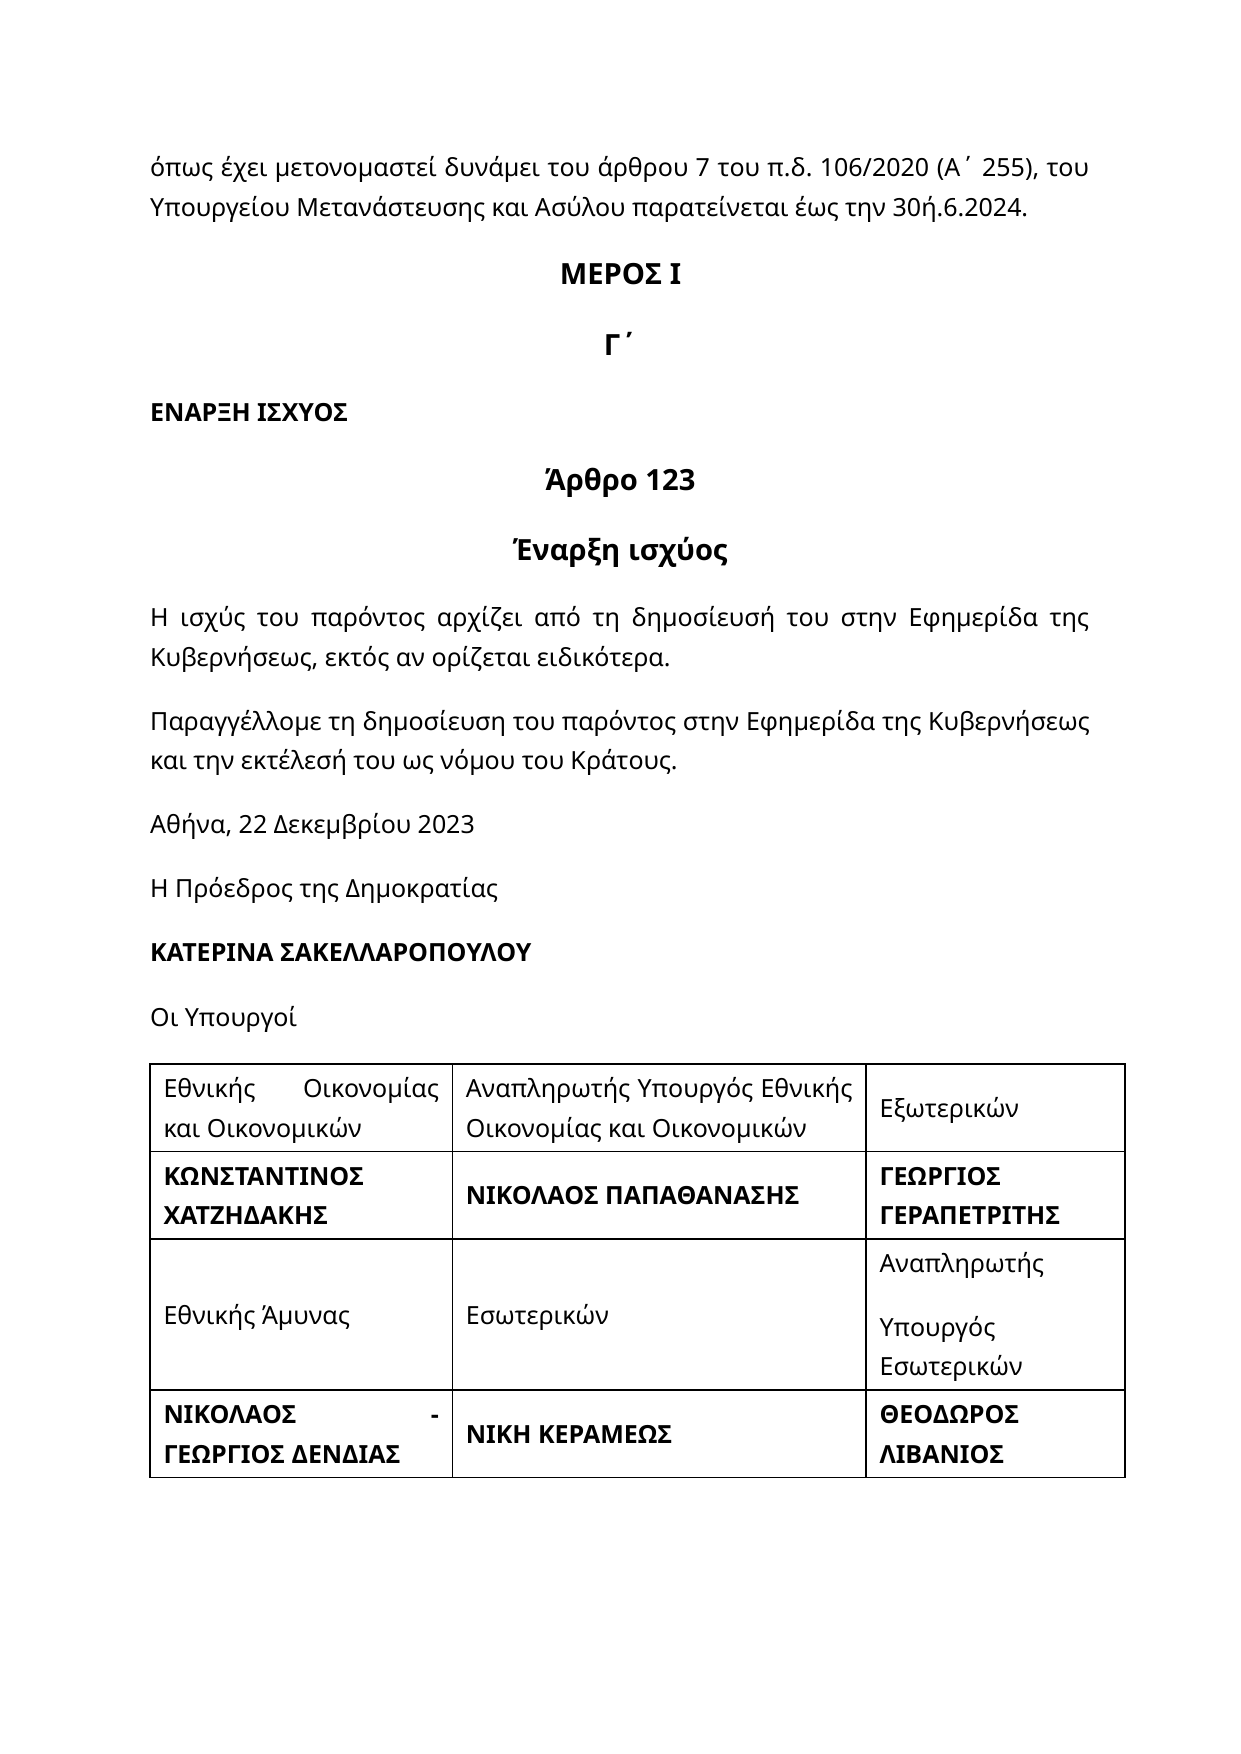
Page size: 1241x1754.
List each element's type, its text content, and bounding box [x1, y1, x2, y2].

table_header Εθνικής Οικονομίας και Οικονομικών [151, 1065, 452, 1151]
text Οι Υπουργοί [150, 999, 1090, 1033]
text Αθήνα, 22 Δεκεμβρίου 2023 [150, 807, 1090, 841]
subtitle ΜΕΡΟΣ Ι [150, 253, 1090, 293]
table_cell ΝΙΚΗ ΚΕΡΑΜΕΩΣ [453, 1391, 865, 1477]
table_cell ΓΕΩΡΓΙΟΣ ΓΕΡΑΠΕΤΡΙΤΗΣ [867, 1152, 1124, 1238]
table_cell ΝΙΚΟΛΑΟΣ ΠΑΠΑΘΑΝΑΣΗΣ [453, 1152, 865, 1238]
table_header Εξωτερικών [867, 1065, 1124, 1151]
table_cell ΚΩΝΣΤΑΝΤΙΝΟΣ ΧΑΤΖΗΔΑΚΗΣ [151, 1152, 452, 1238]
table_cell Εσωτερικών [453, 1240, 865, 1389]
text Η ισχύς του παρόντος αρχίζει από τη δημοσίευσή του στην Εφημερίδα της Κυβερνήσεως, εκτός αν ορίζεται ειδικότερα. [150, 600, 1090, 673]
table_cell ΘΕΟΔΩΡΟΣ ΛΙΒΑΝΙΟΣ [867, 1391, 1124, 1477]
text ΕΝΑΡΞΗ ΙΣΧΥΟΣ [150, 394, 1090, 429]
text όπως έχει μετονομαστεί δυνάμει του άρθρου 7 του π.δ. 106/2020 (Α΄ 255), του Υπουργείου Μετανάστευσης και Ασύλου παρατείνεται έως την 30ή.6.2024. [150, 150, 1090, 223]
subtitle Γ΄ [150, 324, 1090, 364]
text ΚΑΤΕΡΙΝΑ ΣΑΚΕΛΛΑΡΟΠΟΥΛΟΥ [150, 935, 1090, 969]
text Η Πρόεδρος της Δημοκρατίας [150, 871, 1090, 905]
text Παραγγέλλομε τη δημοσίευση του παρόντος στην Εφημερίδα της Κυβερνήσεως και την εκτέλεσή του ως νόμου του Κράτους. [150, 703, 1090, 777]
subtitle Άρθρο 123 [150, 459, 1090, 498]
table_header Αναπληρωτής Υπουργός Εθνικής Οικονομίας και Οικονομικών [453, 1065, 865, 1151]
subtitle Έναρξη ισχύος [150, 529, 1090, 569]
table_cell ΝΙΚΟΛΑΟΣ - ΓΕΩΡΓΙΟΣ ΔΕΝΔΙΑΣ [151, 1391, 452, 1477]
table_cell Εθνικής Άμυνας [151, 1240, 452, 1389]
table_cell Αναπληρωτής Υπουργός Εσωτερικών [867, 1240, 1124, 1389]
